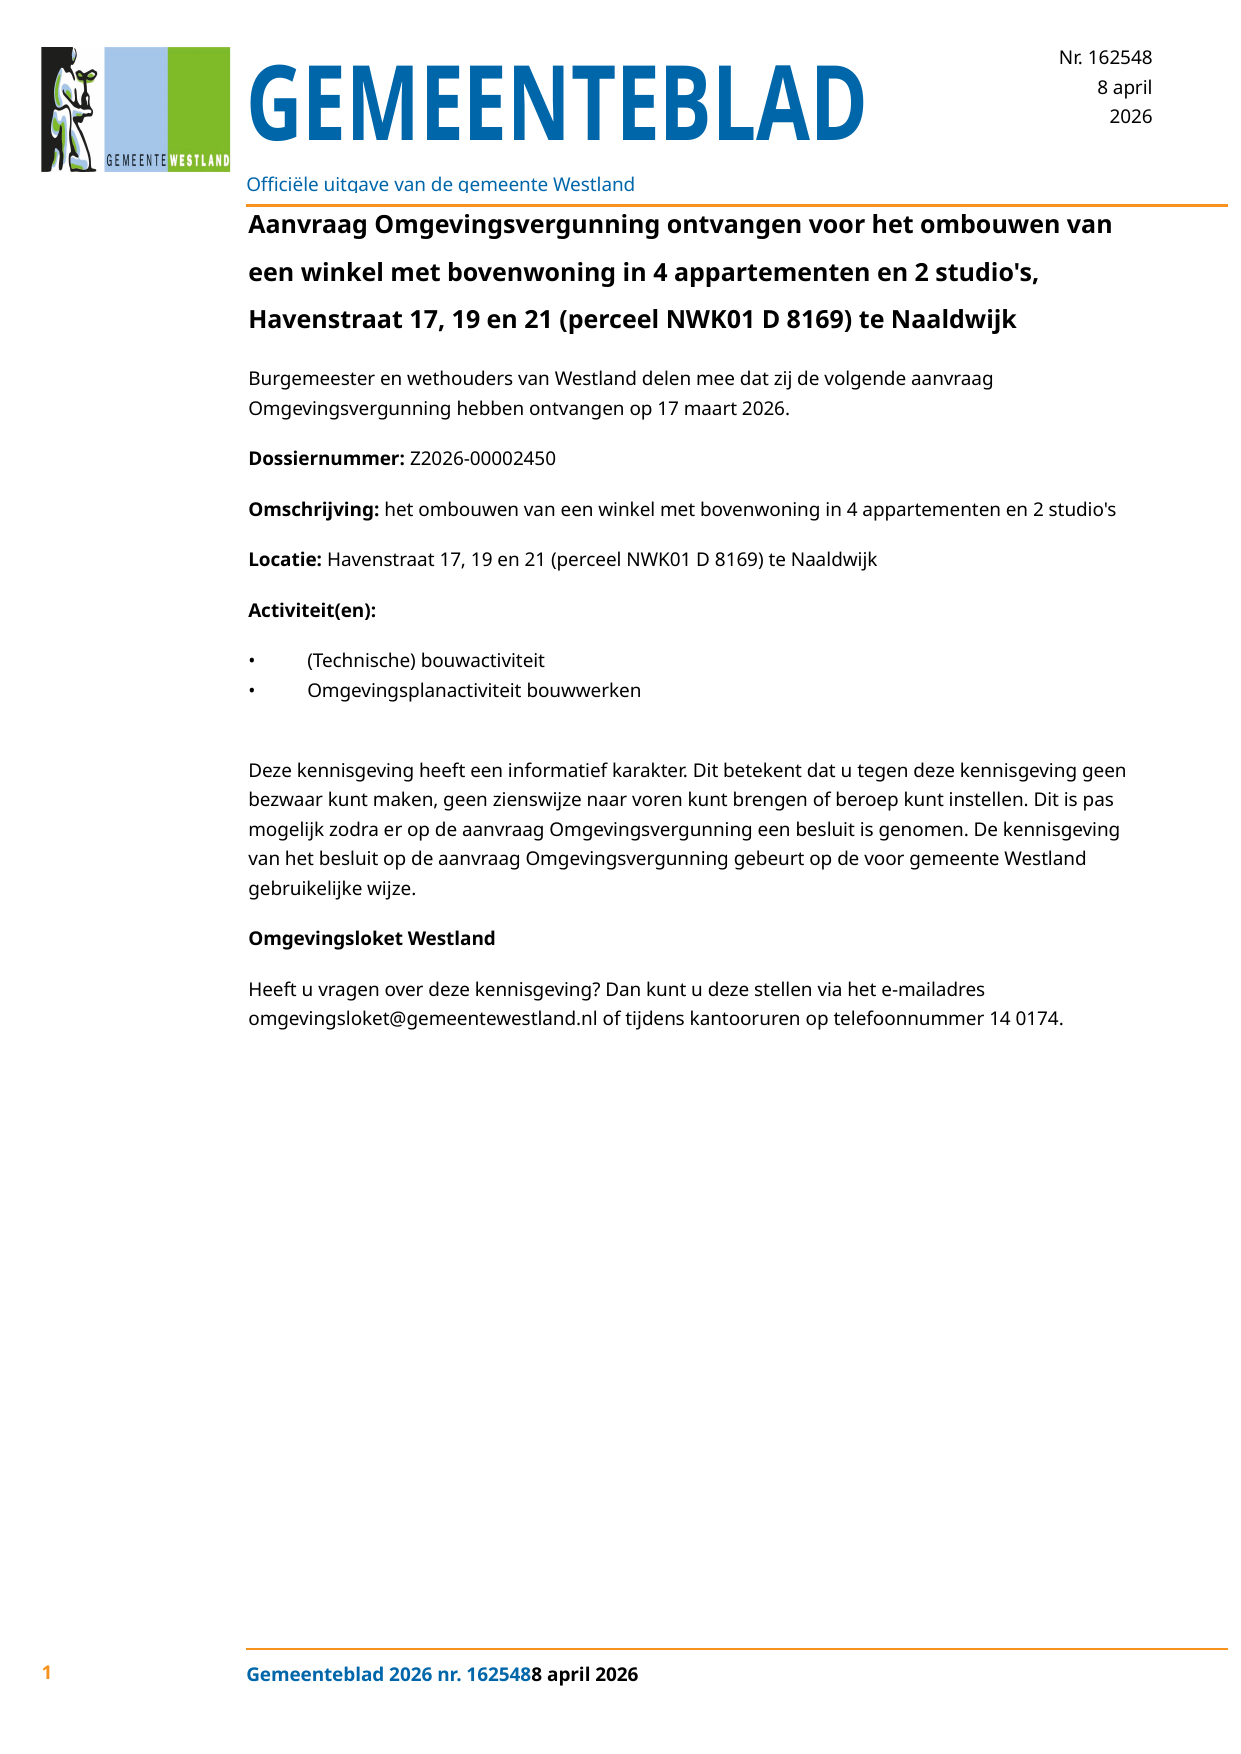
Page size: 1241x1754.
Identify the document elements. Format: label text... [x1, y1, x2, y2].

list (Technische) bouwactiviteit [248, 647, 1152, 673]
text Dossiernummer: Z2026-00002450 [248, 446, 1152, 471]
text Activiteit(en): [248, 597, 1152, 622]
text Omschrijving: het ombouwen van een winkel met bovenwoning in 4 appartementen en 2 studio's [248, 496, 1152, 522]
text Locatie: Havenstraat 17, 19 en 21 (perceel NWK01 D 8169) te Naaldwijk [248, 546, 1152, 572]
text Heeft u vragen over deze kennisgeving? Dan kunt u deze stellen via het e-mailadres omgevingsloket@gemeentewestland.nl of tijdens kantooruren op telefoonnummer 14 0174. [248, 976, 1152, 1031]
text Omgevingsloket Westland [248, 926, 1152, 951]
list Omgevingsplanactiviteit bouwwerken [248, 677, 1152, 702]
text Aanvraag Omgevingsvergunning ontvangen voor het ombouwen van een winkel met bovenwoning in 4 appartementen en 2 studio's, Havenstraat 17, 19 en 21 (perceel NWK01 D 8169) te Naaldwijk [248, 207, 1152, 336]
text Burgemeester en wethouders van Westland delen mee dat zij de volgende aanvraag Omgevingsvergunning hebben ontvangen op 17 maart 2026. [248, 366, 1152, 421]
text Deze kennisgeving heeft een informatief karakter. Dit betekent dat u tegen deze kennisgeving geen bezwaar kunt maken, geen zienswijze naar voren kunt brengen of beroep kunt instellen. Dit is pas mogelijk zodra er op de aanvraag Omgevingsvergunning een besluit is genomen. De kennisgeving van het besluit op de aanvraag Omgevingsvergunning gebeurt op de voor gemeente Westland gebruikelijke wijze. [248, 757, 1152, 901]
picture [41, 47, 231, 172]
